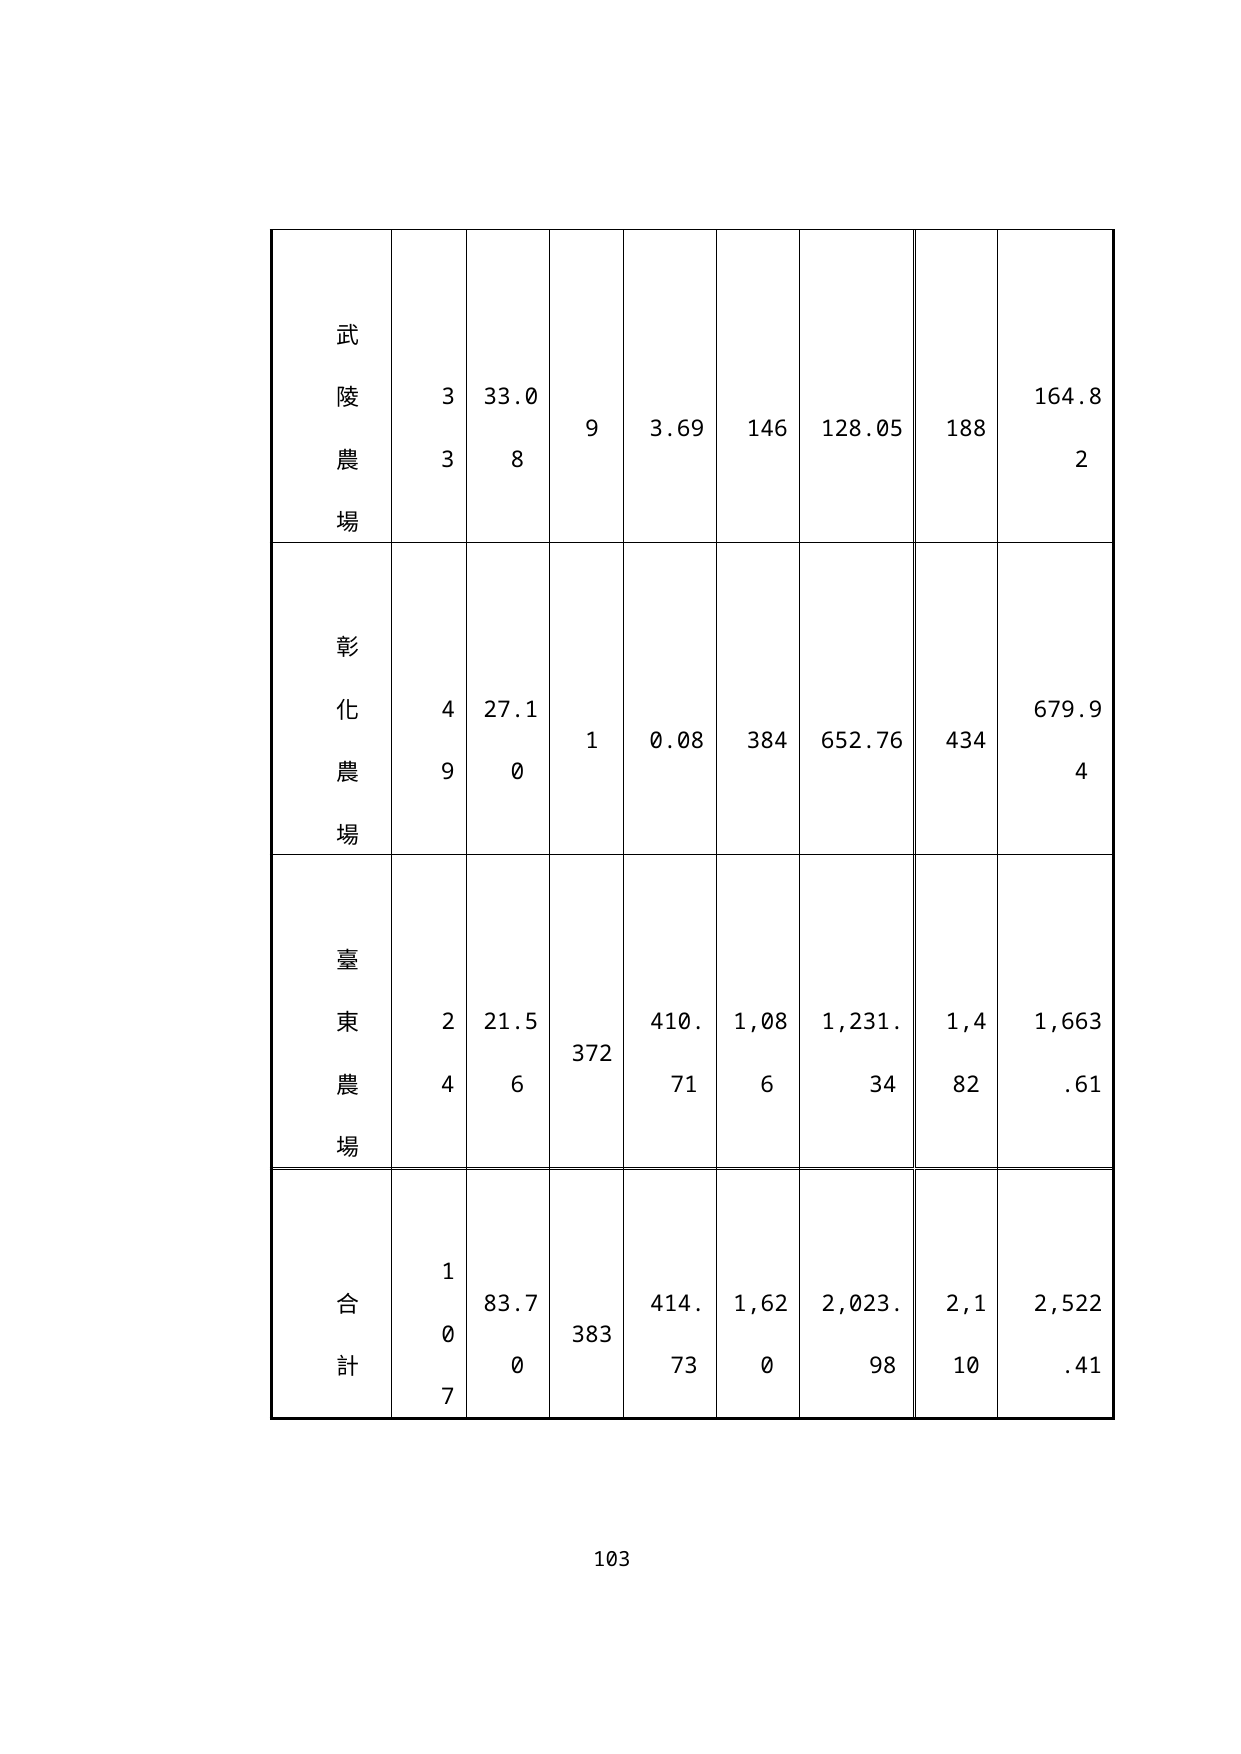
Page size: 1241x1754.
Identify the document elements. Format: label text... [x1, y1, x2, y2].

table_cell 410.71 [624, 855, 716, 1167]
table_cell 83.70 [467, 1170, 549, 1417]
table_cell 武陵農場 [273, 230, 391, 542]
table_cell 49 [392, 543, 466, 854]
table_cell 1,231.34 [800, 855, 913, 1167]
table_cell 2,110 [916, 1170, 997, 1417]
table_cell 9 [550, 230, 623, 542]
table_cell 146 [717, 230, 799, 542]
table_cell 1,086 [717, 855, 799, 1167]
table_cell 107 [392, 1170, 466, 1417]
table_cell 1 [550, 543, 623, 854]
table_cell 0.08 [624, 543, 716, 854]
table_cell 188 [916, 230, 997, 542]
table_cell 33 [392, 230, 466, 542]
table_cell 1,482 [916, 855, 997, 1167]
table_cell 24 [392, 855, 466, 1167]
table_cell 27.10 [467, 543, 549, 854]
table_cell 679.94 [998, 543, 1112, 854]
table_cell 2,522.41 [998, 1170, 1112, 1417]
table_cell 彰化農場 [273, 543, 391, 854]
table_cell 384 [717, 543, 799, 854]
table_cell 21.56 [467, 855, 549, 1167]
table_cell 383 [550, 1170, 623, 1417]
table_cell 2,023.98 [800, 1170, 913, 1417]
table_cell 434 [916, 543, 997, 854]
table_cell 3.69 [624, 230, 716, 542]
table_cell 128.05 [800, 230, 913, 542]
table_cell 1,620 [717, 1170, 799, 1417]
table_cell 1,663.61 [998, 855, 1112, 1167]
table_cell 臺東農場 [273, 855, 391, 1167]
table_cell 652.76 [800, 543, 913, 854]
table_cell 33.08 [467, 230, 549, 542]
table_cell 164.82 [998, 230, 1112, 542]
table_cell 372 [550, 855, 623, 1167]
table_cell 414.73 [624, 1170, 716, 1417]
table_cell 合計 [273, 1170, 391, 1417]
